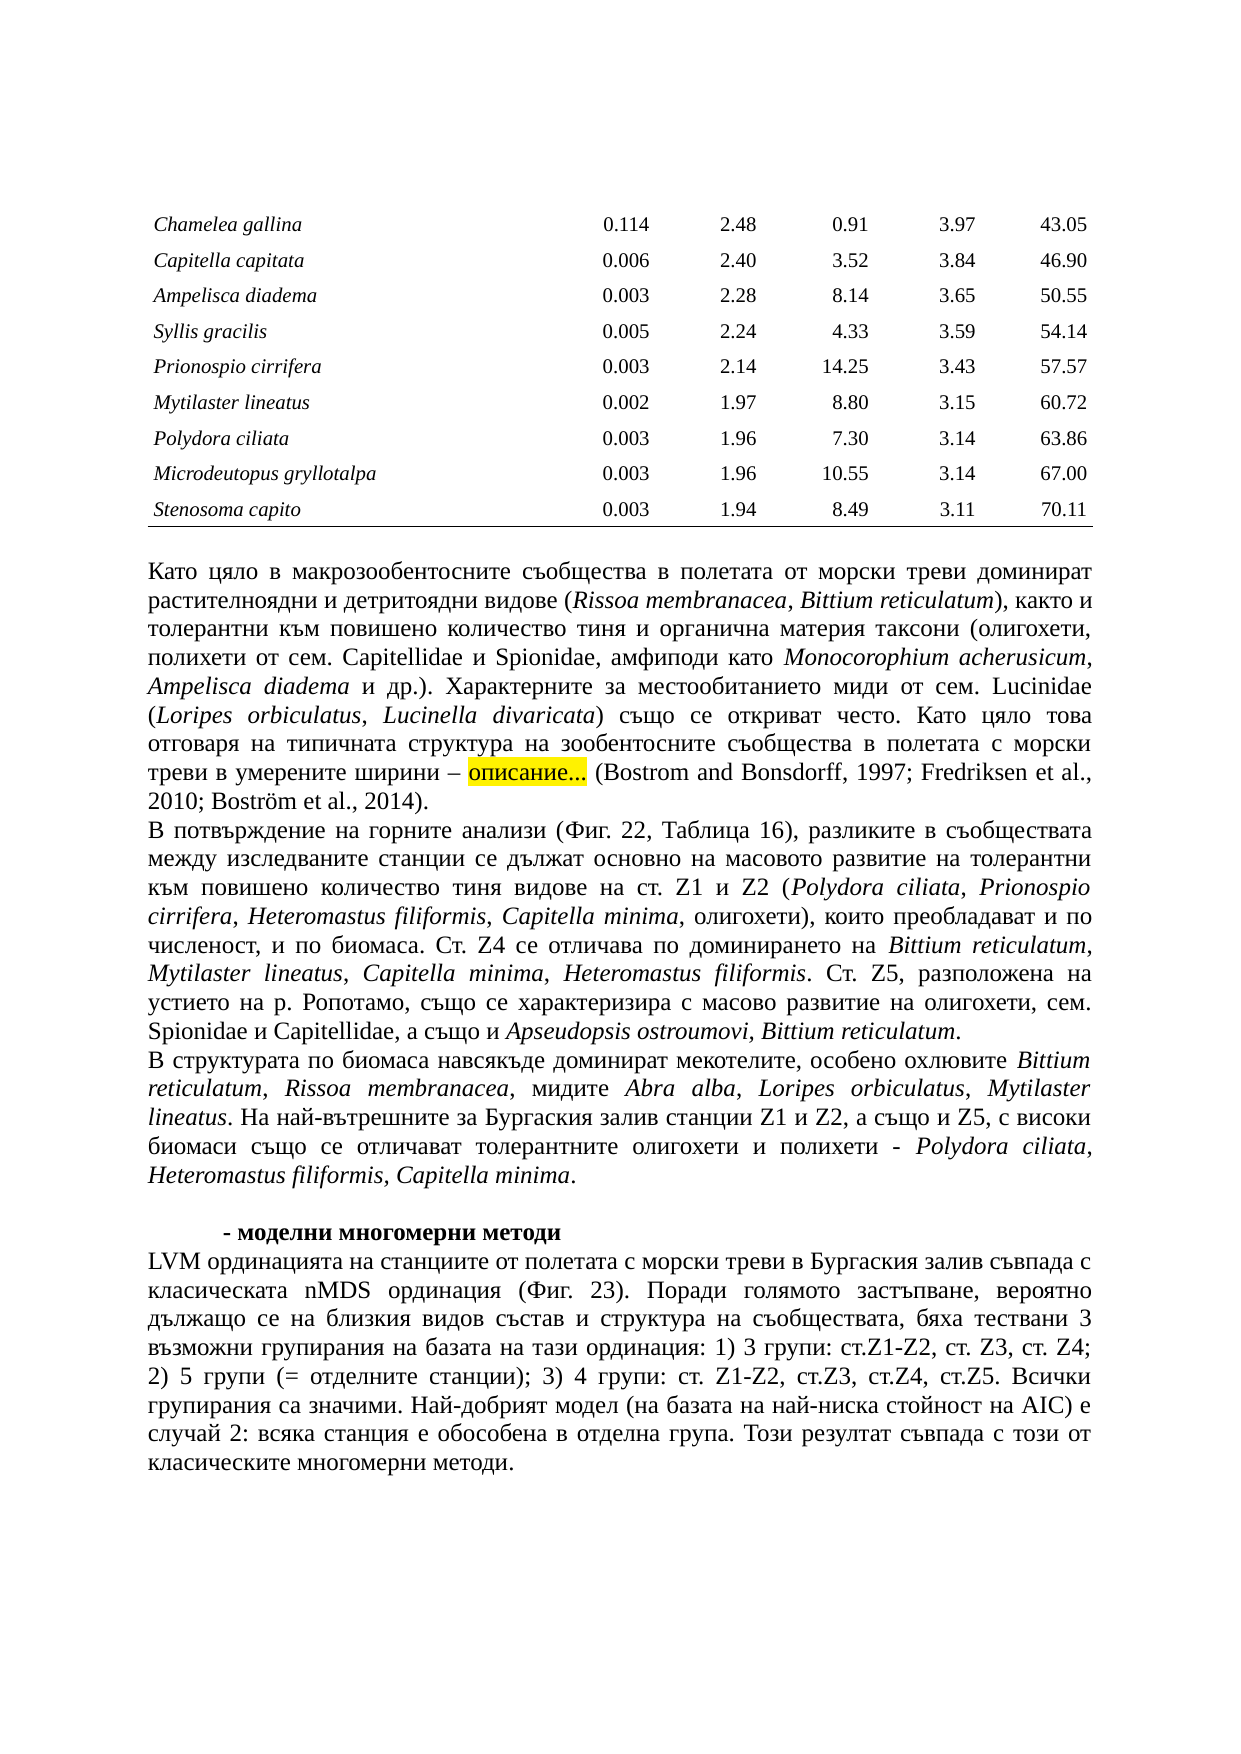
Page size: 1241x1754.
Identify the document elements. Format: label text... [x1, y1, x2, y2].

table_cell 8.49 [762, 491, 874, 526]
table_cell 70.11 [981, 491, 1093, 526]
table_cell 0.91 [762, 207, 874, 242]
table_cell 2.40 [655, 242, 762, 278]
table_cell 3.43 [874, 349, 981, 384]
table_cell 3.14 [874, 455, 981, 491]
table_cell 7.30 [762, 420, 874, 455]
table_cell 3.15 [874, 384, 981, 420]
table_cell 46.90 [981, 242, 1093, 278]
table_cell 3.84 [874, 242, 981, 278]
table_cell Syllis gracilis [148, 313, 525, 349]
table_cell Polydora ciliata [148, 420, 525, 455]
table_cell 14.25 [762, 349, 874, 384]
text В структурата по биомаса навсякъде доминират мекотелите, особено охлювите Bittium reticulatum, Rissoa membranacea, мидите Abra alba, Loripes orbiculatus, Mytilaster lineatus. На най-вътрешните за Бургаския залив станции Z1 и Z2, а също и Z5, с високи биомаси също се отличават толерантните олигохети и полихети - Polydora ciliata, Heteromastus filiformis, Capitella minima. [148, 1045, 1093, 1188]
table_cell 3.65 [874, 278, 981, 313]
table_cell 43.05 [981, 207, 1093, 242]
table_cell 0.114 [525, 207, 655, 242]
table_cell Ampelisca diadema [148, 278, 525, 313]
table_cell 57.57 [981, 349, 1093, 384]
table_cell Microdeutopus gryllotalpa [148, 455, 525, 491]
table_cell 50.55 [981, 278, 1093, 313]
table_cell Chamelea gallina [148, 207, 525, 242]
table_cell 54.14 [981, 313, 1093, 349]
table_cell 2.28 [655, 278, 762, 313]
table_cell 10.55 [762, 455, 874, 491]
table_cell 3.11 [874, 491, 981, 526]
text В потвърждение на горните анализи (Фиг. 22, Таблица 16), разликите в съобществата между изследваните станции се дължат основно на масовото развитие на толерантни към повишено количество тиня видове на ст. Z1 и Z2 (Polydora ciliata, Prionospio cirrifera, Heteromastus filiformis, Capitella minima, олигохети), които преобладават и по численост, и по биомаса. Ст. Z4 се отличава по доминирането на Bittium reticulatum, Mytilaster lineatus, Capitella minima, Heteromastus filiformis. Ст. Z5, разположена на устието на р. Ропотамо, също се характеризира с масово развитие на олигохети, сем. Spionidae и Capitellidae, а също и Apseudopsis ostroumovi, Bittium reticulatum. [148, 815, 1093, 1045]
text LVM ординацията на станциите от полетата с морски треви в Бургаския залив съвпада с класическата nMDS ординация (Фиг. 23). Поради голямото застъпване, вероятно дължащо се на близкия видов състав и структура на съобществата, бяха тествани 3 възможни групирания на базата на тази ординация: 1) 3 групи: ст.Z1-Z2, ст. Z3, ст. Z4; 2) 5 групи (= отделните станции); 3) 4 групи: ст. Z1-Z2, ст.Z3, ст.Z4, ст.Z5. Всички групирания са значими. Най-добрият модел (на базата на най-ниска стойност на AIC) е случай 2: всяка станция е обособена в отделна група. Този резултат съвпада с този от класическите многомерни методи. [148, 1246, 1093, 1476]
table_cell 63.86 [981, 420, 1093, 455]
text - моделни многомерни методи [148, 1217, 1093, 1246]
table_cell Mytilaster lineatus [148, 384, 525, 420]
table_cell 0.003 [525, 491, 655, 526]
table_cell 0.006 [525, 242, 655, 278]
table_cell 1.94 [655, 491, 762, 526]
table_cell 3.52 [762, 242, 874, 278]
table_cell Capitella capitata [148, 242, 525, 278]
table_cell 0.003 [525, 420, 655, 455]
table_cell 3.14 [874, 420, 981, 455]
text Като цяло в макрозообентосните съобщества в полетата от морски треви доминират растителноядни и детритоядни видове (Rissoa membranacea, Bittium reticulatum), както и толерантни към повишено количество тиня и органична материя таксони (олигохети, полихети от сем. Capitellidae и Spionidae, амфиподи като Monocorophium acherusicum, Ampelisca diadema и др.). Характерните за местообитанието миди от сем. Lucinidae (Loripes orbiculatus, Lucinella divaricata) също се откриват често. Като цяло това отговаря на типичната структура на зообентосните съобщества в полетата с морски треви в умерените ширини – описание... (Bostrom and Bonsdorff, 1997; Fredriksen et al., 2010; Boström et al., 2014). [148, 556, 1093, 815]
table_cell 3.97 [874, 207, 981, 242]
table_cell 2.24 [655, 313, 762, 349]
table_cell 0.003 [525, 278, 655, 313]
table_cell 8.14 [762, 278, 874, 313]
table_cell 1.96 [655, 420, 762, 455]
table_cell 2.48 [655, 207, 762, 242]
table_cell 0.002 [525, 384, 655, 420]
table_cell 1.96 [655, 455, 762, 491]
table_cell 1.97 [655, 384, 762, 420]
table_cell 67.00 [981, 455, 1093, 491]
table_cell 60.72 [981, 384, 1093, 420]
table_cell 0.003 [525, 455, 655, 491]
table_cell 3.59 [874, 313, 981, 349]
table_cell 4.33 [762, 313, 874, 349]
table_cell Prionospio cirrifera [148, 349, 525, 384]
table_cell Stenosoma capito [148, 491, 525, 526]
table_cell 8.80 [762, 384, 874, 420]
table_cell 2.14 [655, 349, 762, 384]
table_cell 0.003 [525, 349, 655, 384]
table_cell 0.005 [525, 313, 655, 349]
